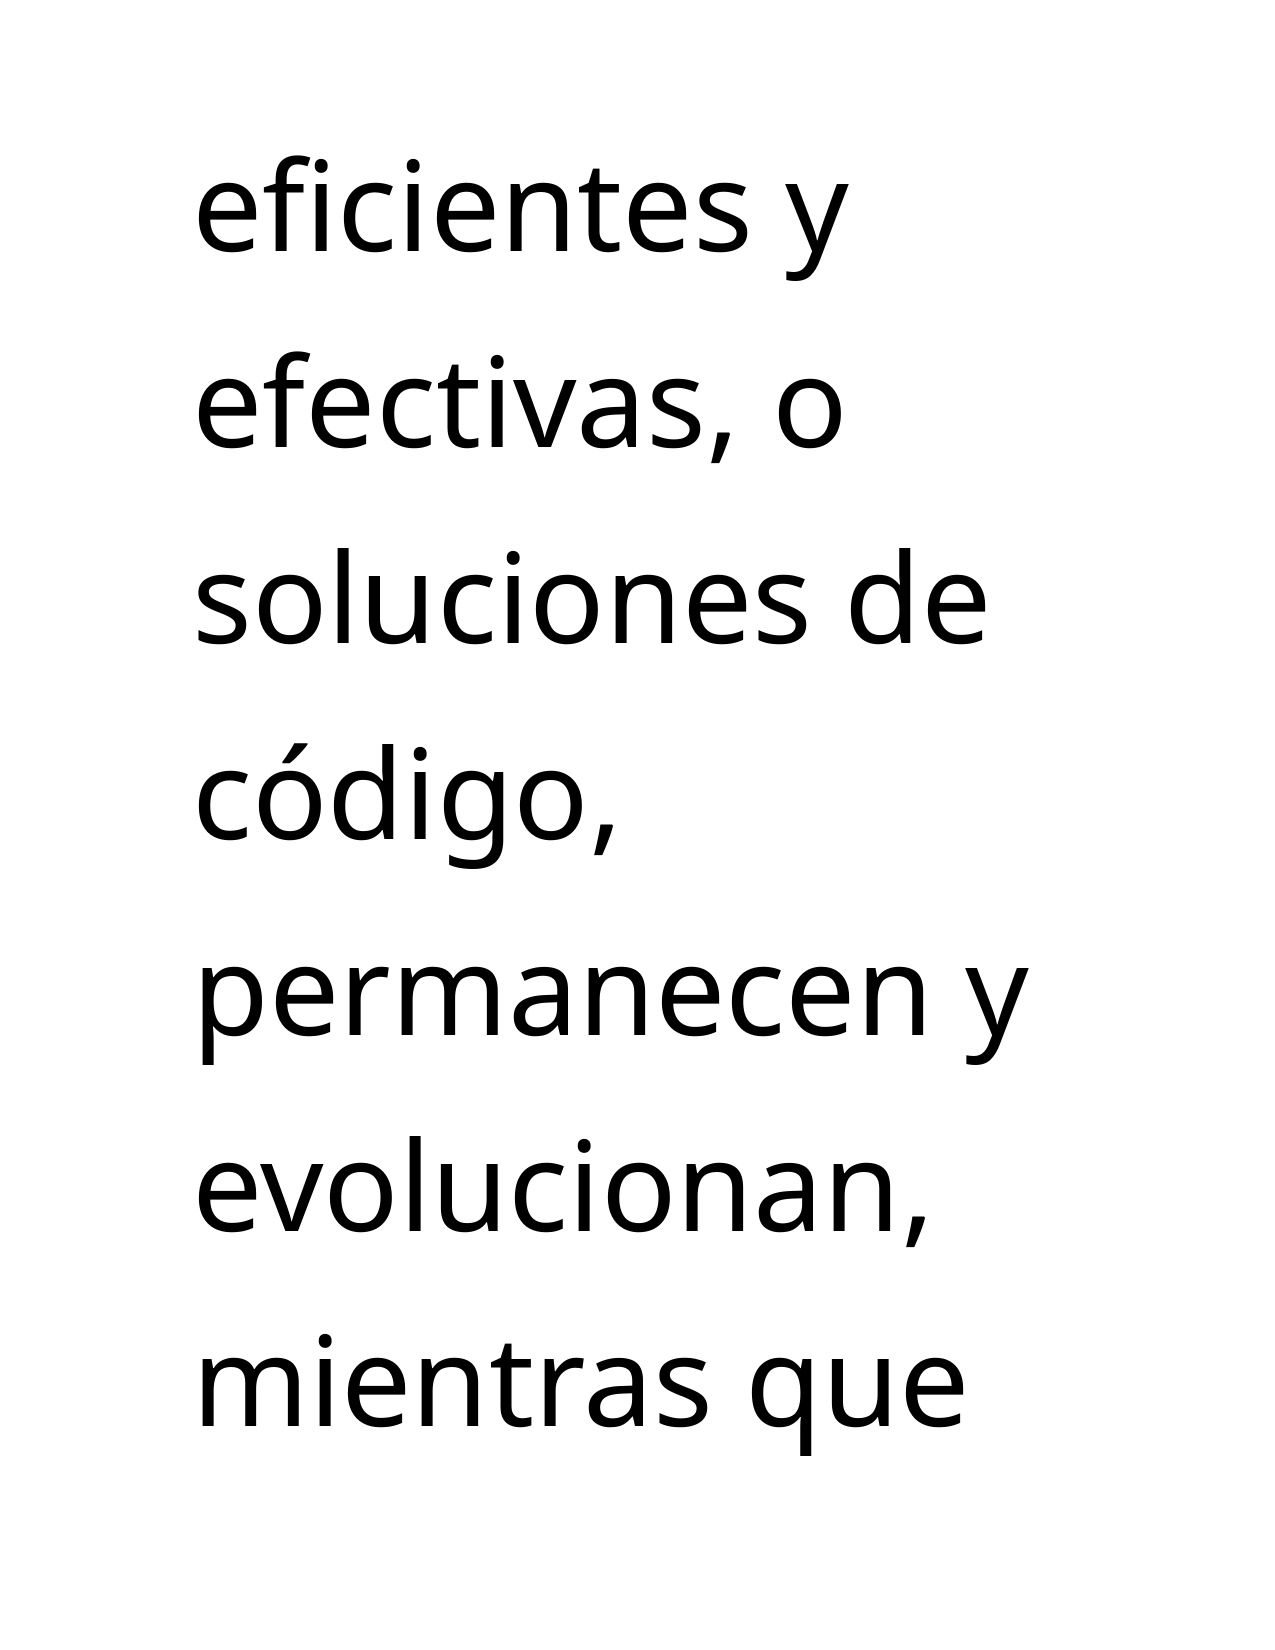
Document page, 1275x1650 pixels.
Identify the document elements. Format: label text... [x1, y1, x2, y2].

list eficientes y efectivas, o soluciones de código, permanecen y evolucionan, mientras que [162, 118, 1157, 1463]
